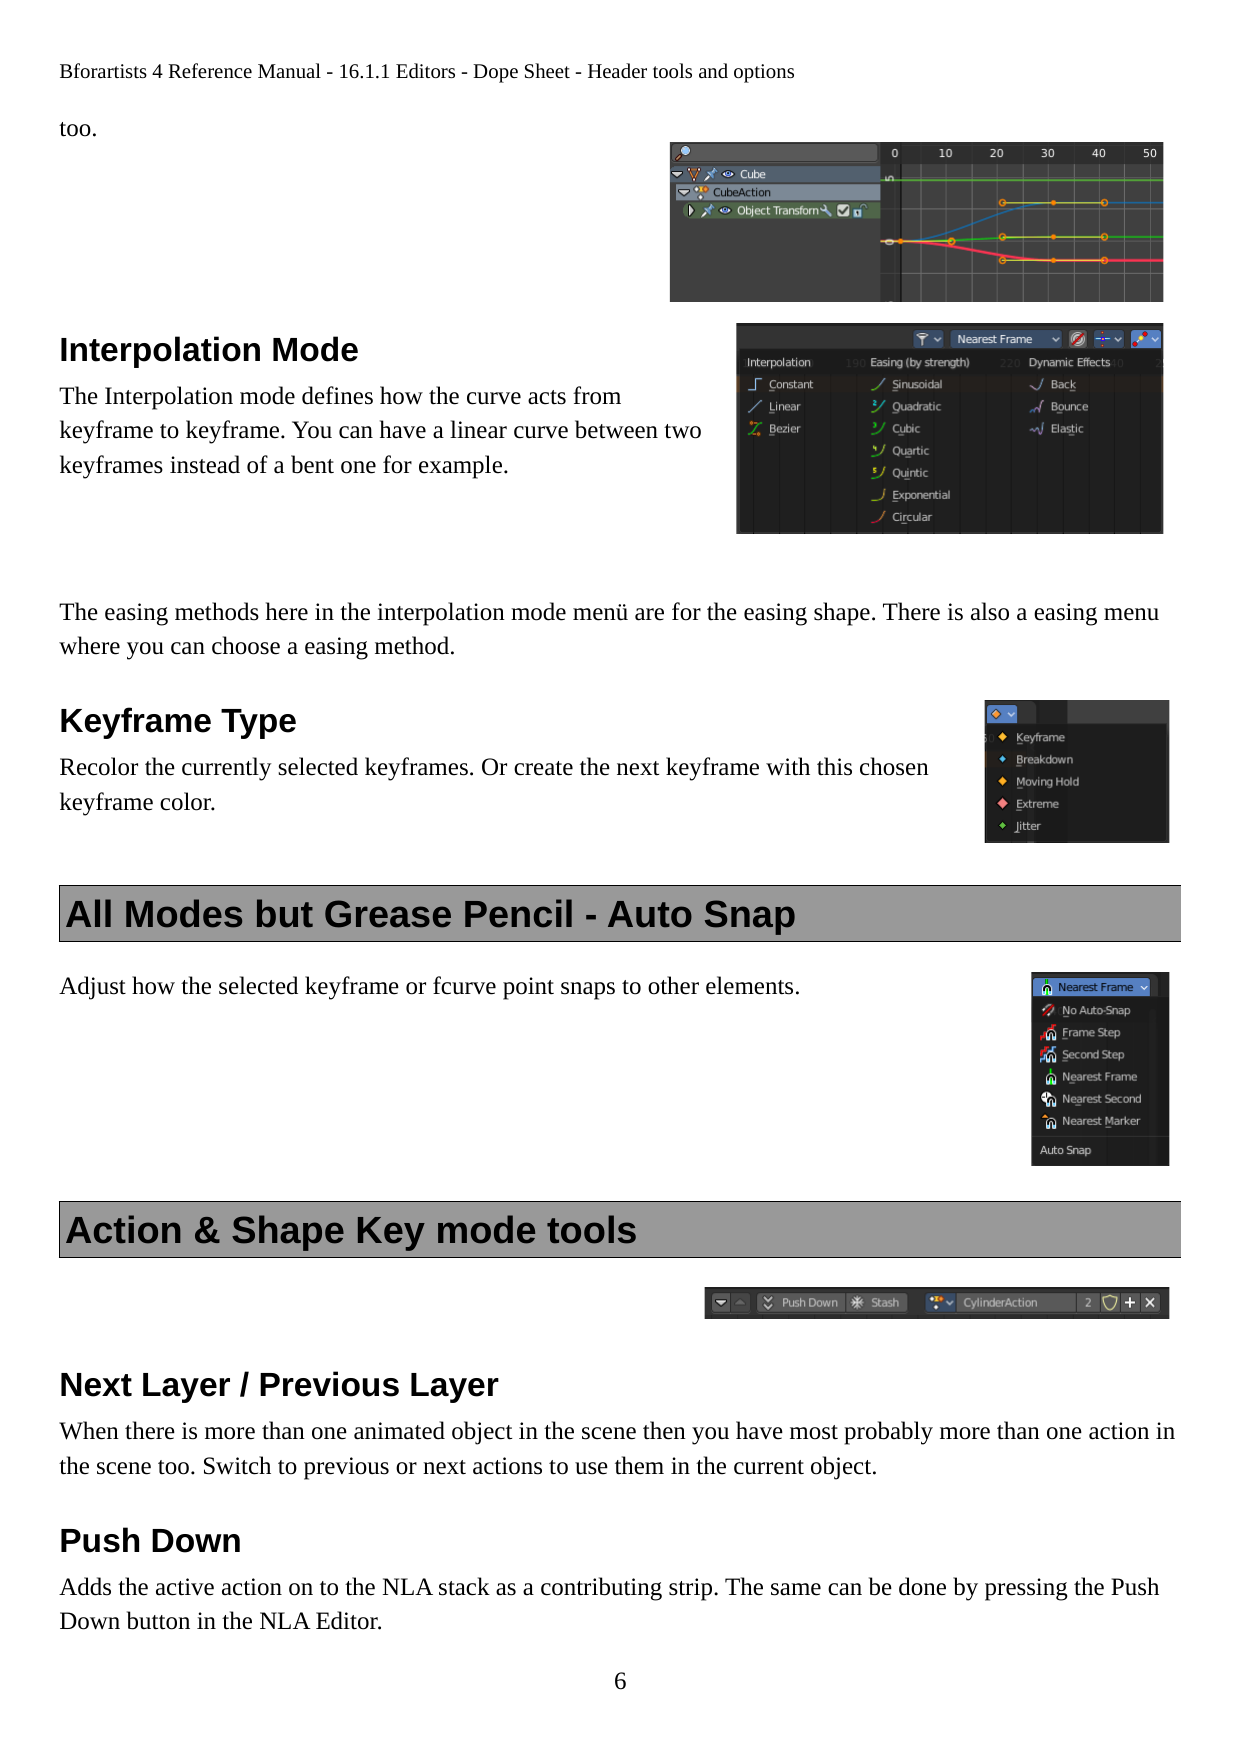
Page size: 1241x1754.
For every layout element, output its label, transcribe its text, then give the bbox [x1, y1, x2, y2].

subtitle [1164, 330, 1181, 368]
table_header All Modes but Grease Pencil - Auto Snap [60, 886, 1181, 941]
subtitle Interpolation Mode [59, 330, 736, 368]
subtitle Push Down [59, 1521, 1181, 1559]
picture [736, 323, 1164, 534]
subtitle Next Layer / Previous Layer [59, 1365, 1181, 1404]
text too. [59, 113, 1181, 141]
picture [984, 700, 1170, 843]
table_header Action & Shape Key mode tools [60, 1202, 1181, 1257]
subtitle [1170, 701, 1181, 740]
subtitle Keyframe Type [59, 701, 984, 740]
picture [1031, 972, 1170, 1166]
picture [669, 142, 1164, 302]
text Recolor the currently selected keyframes. Or create the next keyframe with this chosen keyframe color. [59, 752, 984, 816]
text When there is more than one animated object in the scene then you have most probably more than one action in the scene too. Switch to previous or next actions to use them in the current object. [59, 1416, 1181, 1480]
picture [704, 1287, 1170, 1319]
text Adds the active action on to the NLA stack as a contributing strip. The same can be done by pressing the Push Down button in the NLA Editor. [59, 1572, 1181, 1635]
text The Interpolation mode defines how the curve acts from keyframe to keyframe. You can have a linear curve between two keyframes instead of a bent one for example. [59, 381, 736, 478]
text Adjust how the selected keyframe or fcurve point snaps to other elements. [59, 971, 1181, 1000]
text The easing methods here in the interpolation mode menü are for the easing shape. There is also a easing menu where you can choose a easing method. [59, 597, 1181, 660]
